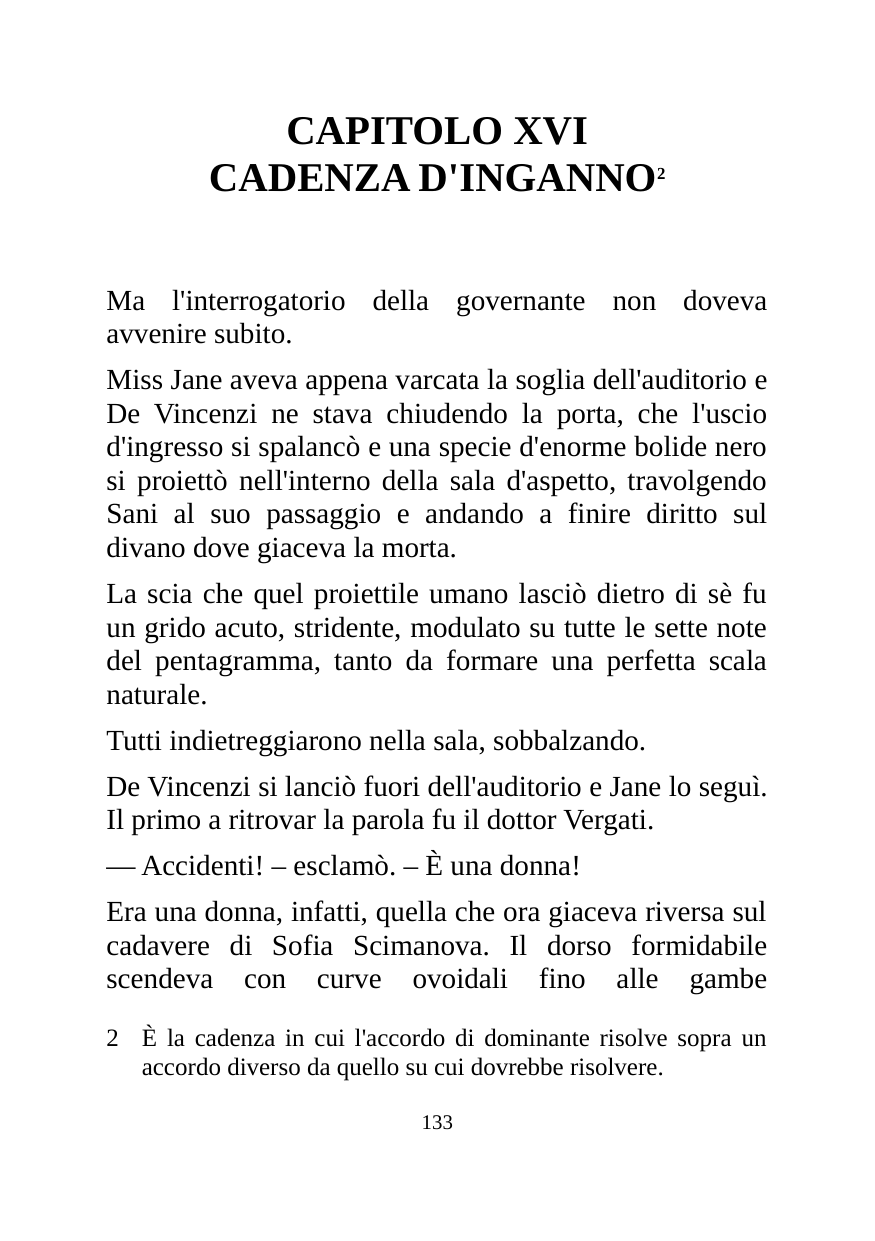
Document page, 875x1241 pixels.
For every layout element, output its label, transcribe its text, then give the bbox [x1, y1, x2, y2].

text De Vincenzi si lanciò fuori dell'auditorio e Jane lo seguì. Il primo a ritrovar la parola fu il dottor Vergati. [106, 769, 768, 836]
text Tutti indietreggiarono nella sala, sobbalzando. [106, 723, 768, 756]
text È la cadenza in cui l'accordo di dominante risolve sopra un accordo diverso da quello su cui dovrebbe risolvere. [106, 1023, 768, 1080]
text La scia che quel proiettile umano lasciò dietro di sè fu un grido acuto, stridente, modulato su tutte le sette note del pentagramma, tanto da formare una perfetta scala naturale. [106, 576, 768, 710]
subtitle CAPITOLO XVI CADENZA D'INGANNO [106, 106, 768, 200]
text Era una donna, infatti, quella che ora giaceva riversa sul cadavere di Sofia Scimanova. Il dorso formidabile scendeva con curve ovoidali fino alle gambe [106, 894, 768, 995]
text — Accidenti! – esclamò. – È una donna! [106, 848, 768, 882]
text Miss Jane aveva appena varcata la soglia dell'auditorio e De Vincenzi ne stava chiudendo la porta, che l'uscio d'ingresso si spalancò e una specie d'enorme bolide nero si proiettò nell'interno della sala d'aspetto, travolgendo Sani al suo passaggio e andando a finire diritto sul divano dove giaceva la morta. [106, 362, 768, 564]
text Ma l'interrogatorio della governante non doveva avvenire subito. [106, 283, 768, 350]
